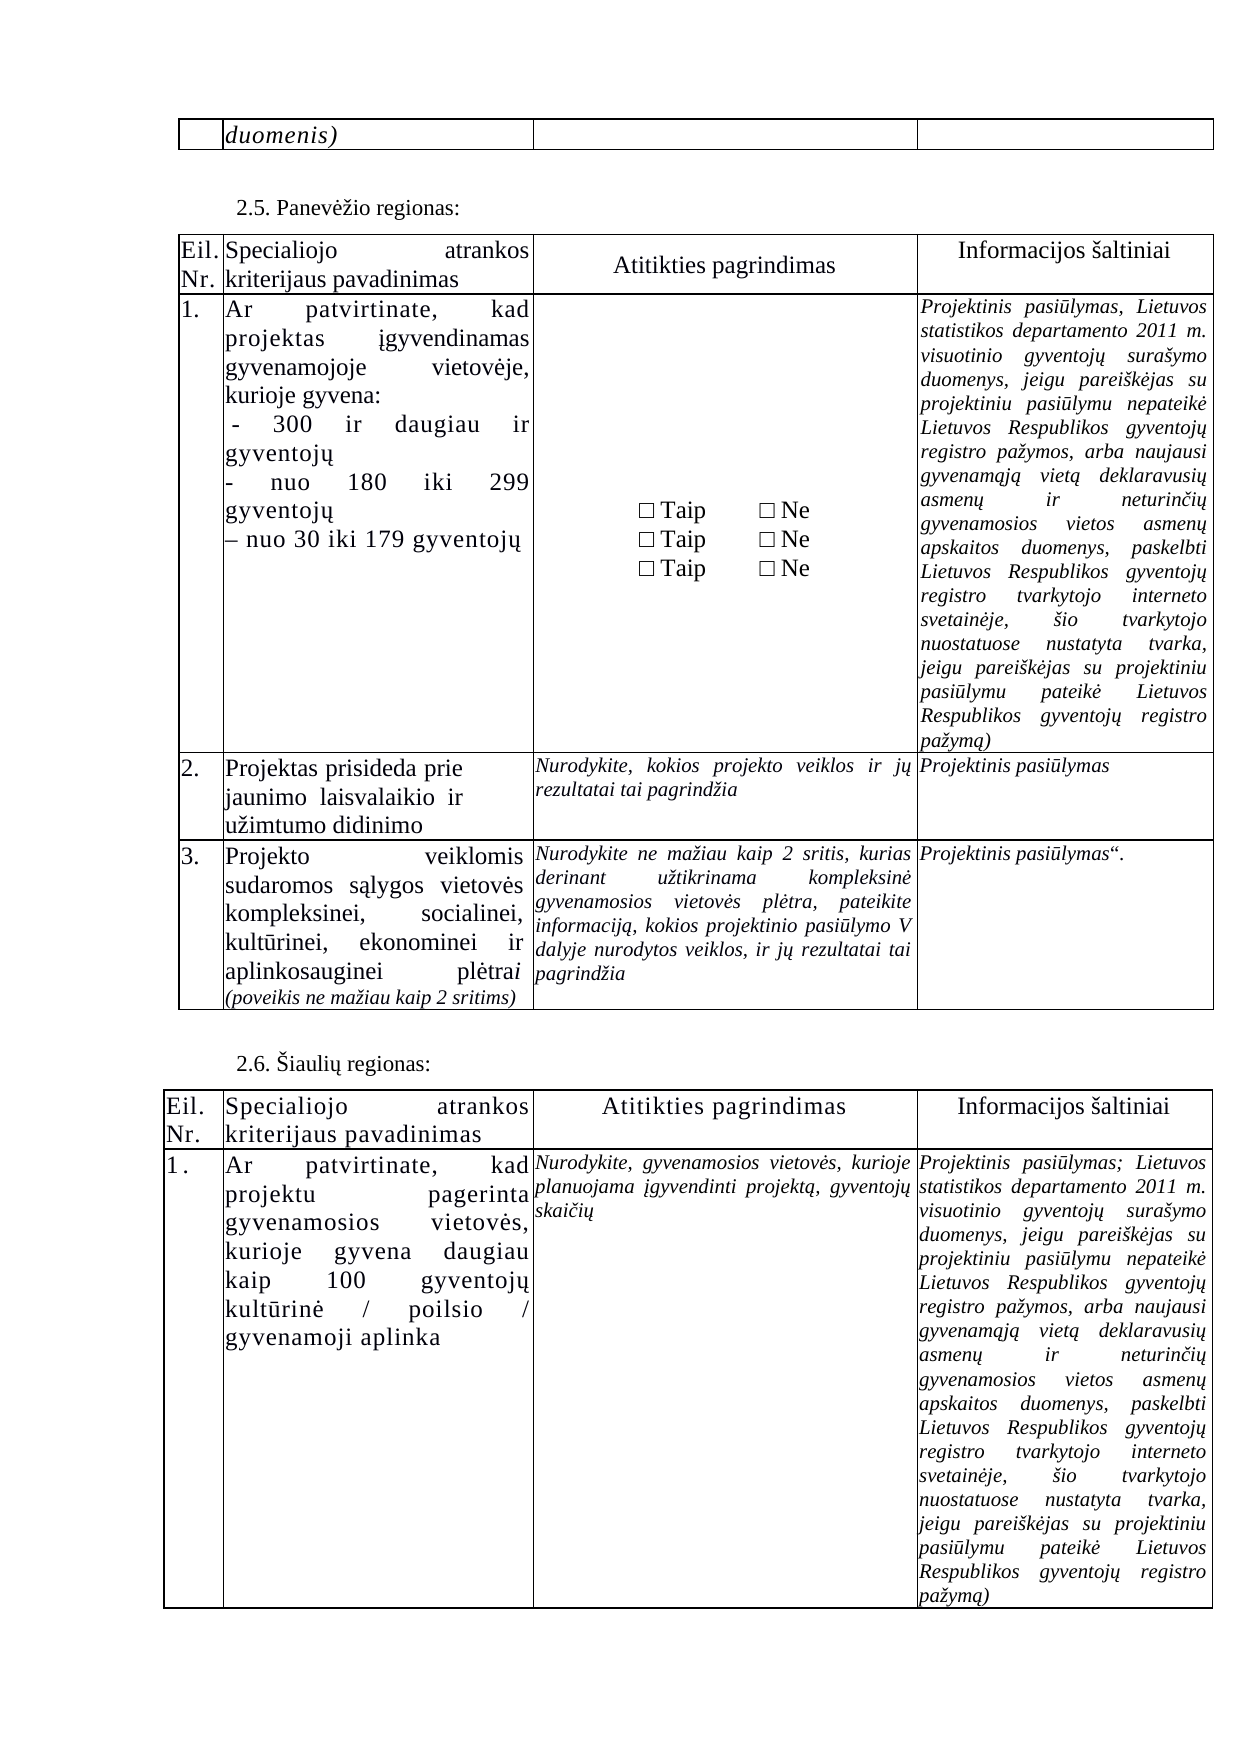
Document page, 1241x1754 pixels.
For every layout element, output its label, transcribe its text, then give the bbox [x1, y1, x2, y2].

table_cell Ar patvirtinate, kad projektu pagerinta gyvenamosios vietovės, kurioje gyvena daugiau kaip 100 gyventojų kultūrinė / poilsio / gyvenamoji aplinka [224, 1150, 533, 1607]
table_header Informacijos šaltiniai [918, 235, 1213, 293]
table_cell Nurodykite ne mažiau kaip 2 sritis, kurias derinant užtikrinama kompleksinė gyvenamosios vietovės plėtra, pateikite informaciją, kokios projektinio pasiūlymo V dalyje nurodytos veiklos, ir jų rezultatai tai pagrindžia [534, 841, 917, 1009]
table_cell 2. [180, 753, 223, 839]
table_cell [534, 120, 917, 148]
table_cell 3. [180, 841, 223, 1009]
text 2.6. Šiaulių regionas: [236, 1050, 1181, 1076]
table_cell Nurodykite, kokios projekto veiklos ir jų rezultatai tai pagrindžia [534, 753, 917, 839]
table_cell Projektinis pasiūlymas, Lietuvos statistikos departamento 2011 m. visuotinio gyventojų surašymo duomenys, jeigu pareiškėjas su projektiniu pasiūlymu nepateikė Lietuvos Respublikos gyventojų registro pažymos, arba naujausi gyvenamąją vietą deklaravusių asmenų ir neturinčių gyvenamosios vietos asmenų apskaitos duomenys, paskelbti Lietuvos Respublikos gyventojų registro tvarkytojo interneto svetainėje, šio tvarkytojo nuostatuose nustatyta tvarka, jeigu pareiškėjas su projektiniu pasiūlymu pateikė Lietuvos Respublikos gyventojų registro pažymą) [918, 295, 1213, 752]
text 2.5. Panevėžio regionas: [236, 194, 1181, 221]
table_header Eil. Nr. [180, 235, 223, 293]
table_header Specialiojo atrankos kriterijaus pavadinimas [224, 235, 533, 293]
table_header Eil. Nr. [165, 1091, 223, 1148]
table_cell Projektinis pasiūlymas; Lietuvos statistikos departamento 2011 m. visuotinio gyventojų surašymo duomenys, jeigu pareiškėjas su projektiniu pasiūlymu nepateikė Lietuvos Respublikos gyventojų registro pažymos, arba naujausi gyvenamąją vietą deklaravusių asmenų ir neturinčių gyvenamosios vietos asmenų apskaitos duomenys, paskelbti Lietuvos Respublikos gyventojų registro tvarkytojo interneto svetainėje, šio tvarkytojo nuostatuose nustatyta tvarka, jeigu pareiškėjas su projektiniu pasiūlymu pateikė Lietuvos Respublikos gyventojų registro pažymą) [918, 1150, 1212, 1607]
table_cell Projektinis pasiūlymas [918, 753, 1213, 839]
table_header Atitikties pagrindimas [534, 235, 917, 293]
table_cell Projekto veiklomis sudaromos sąlygos vietovės kompleksinei, socialinei, kultūrinei, ekonominei ir aplinkosauginei plėtrai (poveikis ne mažiau kaip 2 sritims) [224, 841, 533, 1009]
table_cell Projektas prisideda prie jaunimo laisvalaikio ir užimtumo didinimo [224, 753, 533, 839]
table_cell 1. [180, 295, 223, 752]
table_cell [918, 120, 1213, 148]
table_header Specialiojo atrankos kriterijaus pavadinimas [224, 1091, 533, 1148]
table_cell Nurodykite, gyvenamosios vietovės, kurioje planuojama įgyvendinti projektą, gyventojų skaičių [534, 1150, 917, 1607]
table_cell Ar patvirtinate, kad projektas įgyvendinamas gyvenamojoje vietovėje, kurioje gyvena: - 300 ir daugiau ir gyventojų - nuo 180 iki 299 gyventojų – nuo 30 iki 179 gyventojų [224, 295, 533, 752]
table_cell □ Taip □ Ne □ Taip □ Ne □ Taip □ Ne [534, 295, 917, 752]
table_cell duomenis) [224, 120, 533, 148]
table_cell 1. [165, 1150, 223, 1607]
table_cell Projektinis pasiūlymas“. [918, 841, 1213, 1009]
table_header Informacijos šaltiniai [918, 1091, 1212, 1148]
table_header Atitikties pagrindimas [534, 1091, 917, 1148]
table_cell [180, 120, 222, 148]
